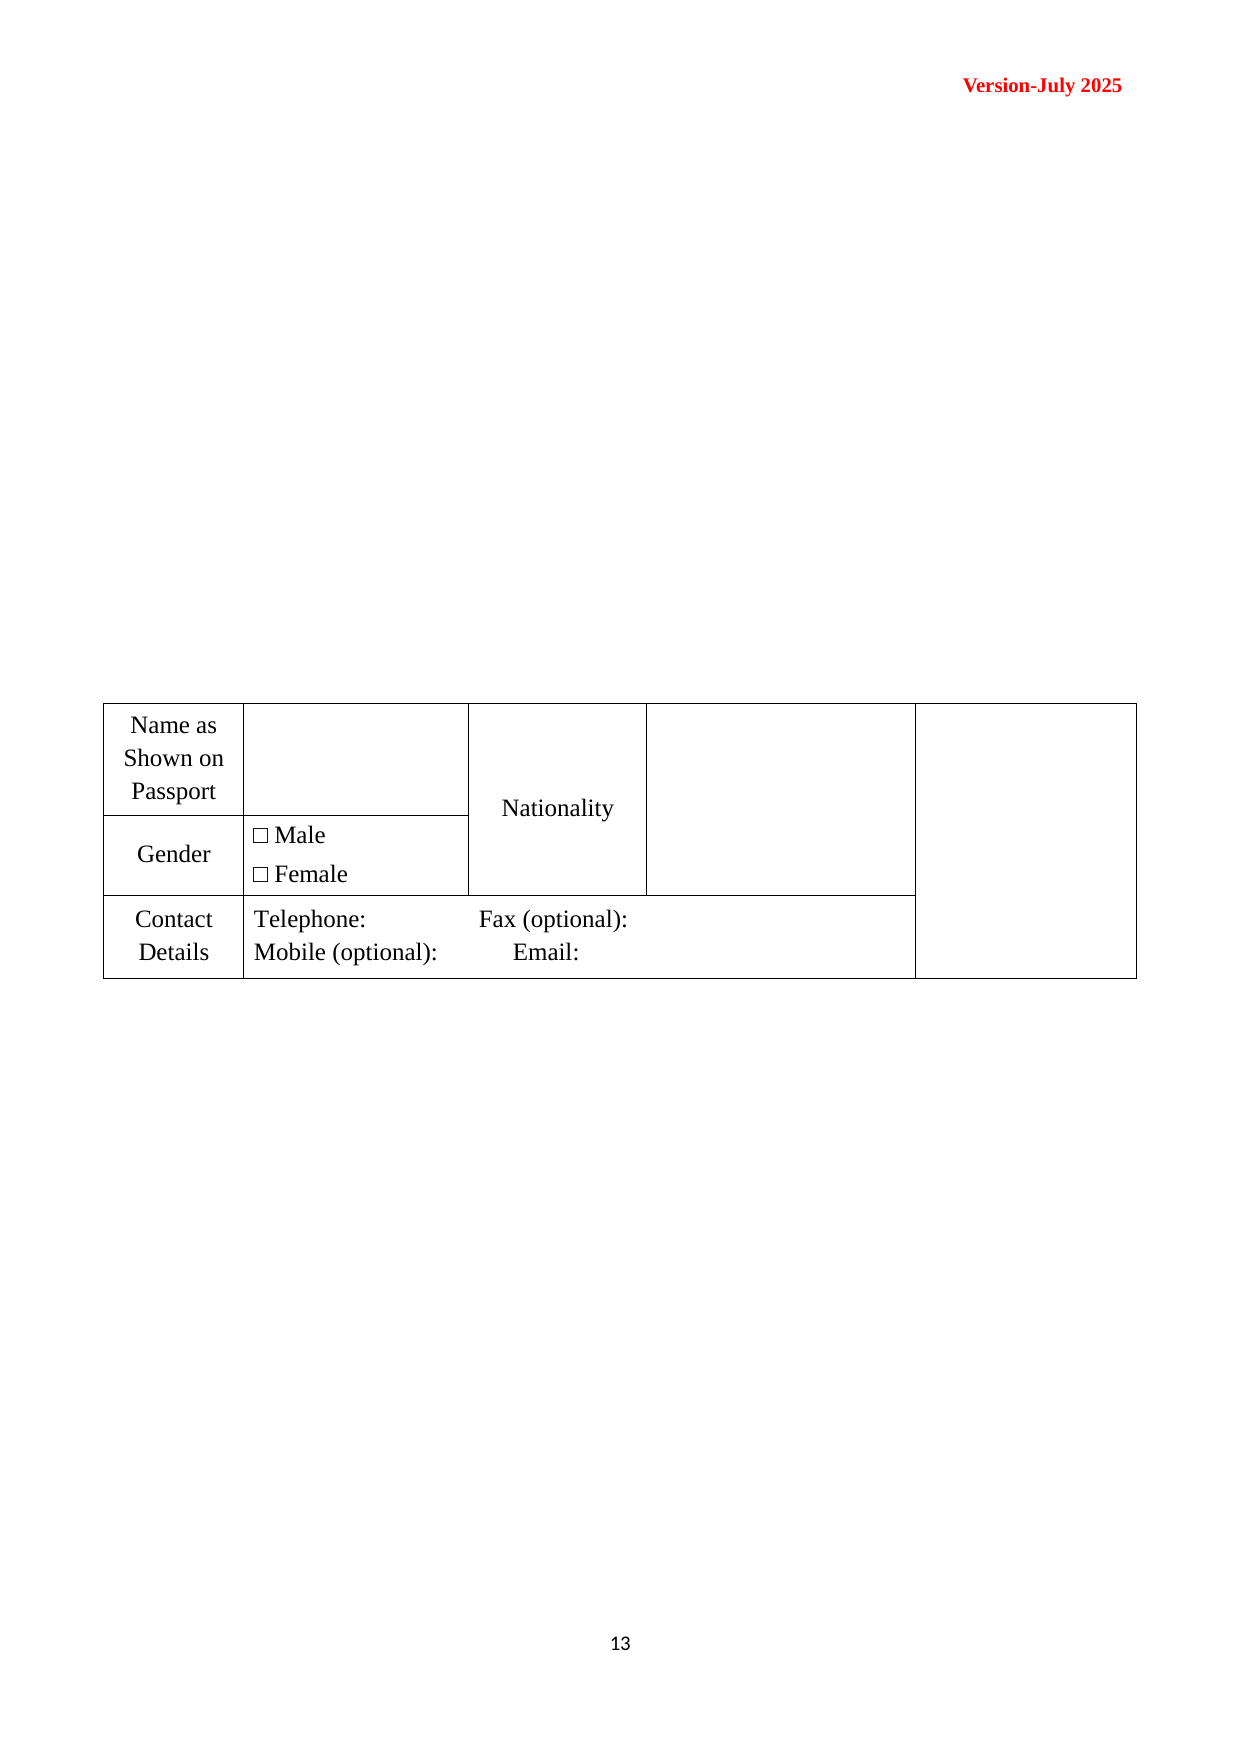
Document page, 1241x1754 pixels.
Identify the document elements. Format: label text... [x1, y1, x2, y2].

table_cell [244, 704, 468, 815]
table_cell Name as Shown on Passport [104, 704, 243, 815]
table_cell Nationality [469, 704, 646, 895]
table_cell Gender [104, 816, 243, 895]
table_cell Telephone: Fax (optional): Mobile (optional): Email: [244, 896, 915, 978]
table_cell □ Male □ Female [244, 816, 468, 895]
table_header [916, 704, 1136, 978]
table_cell [647, 704, 915, 895]
table_cell Contact Details [104, 896, 243, 978]
